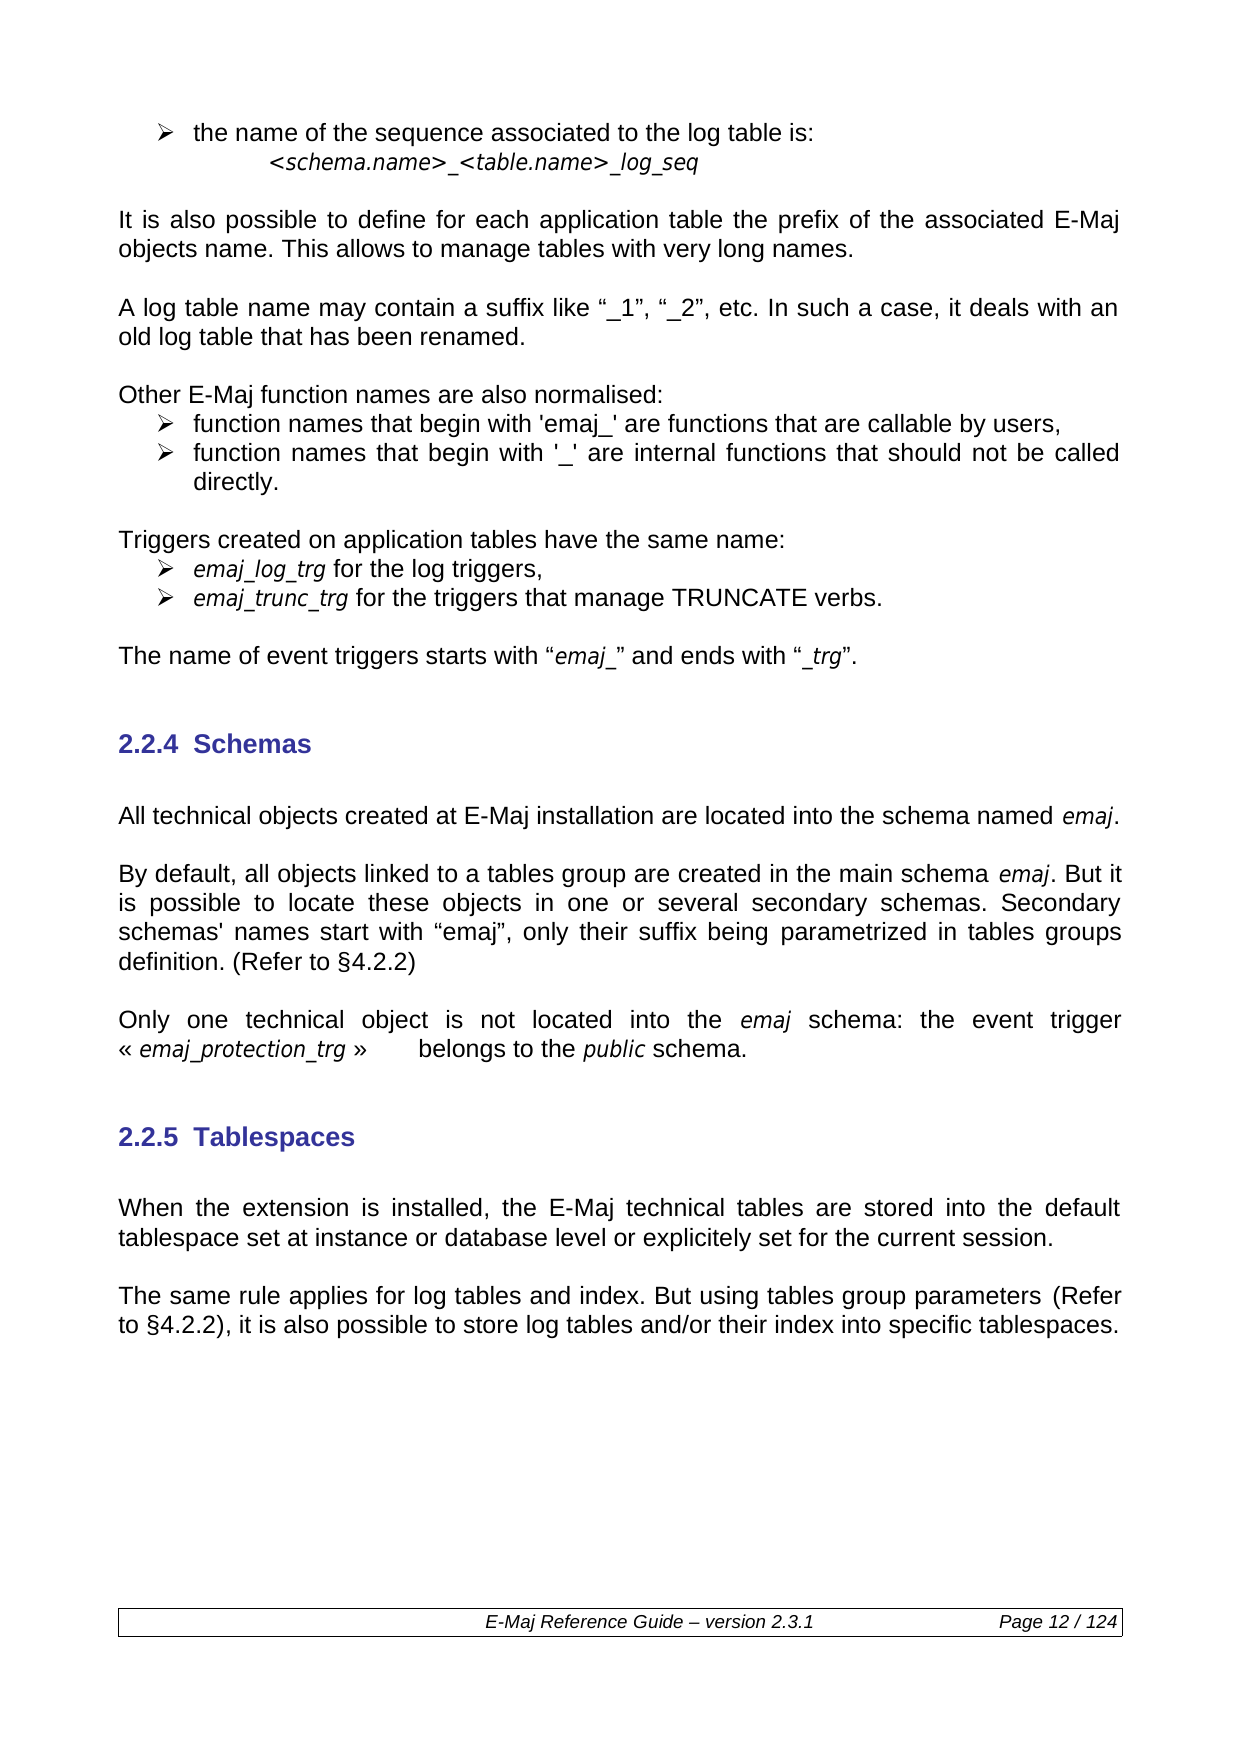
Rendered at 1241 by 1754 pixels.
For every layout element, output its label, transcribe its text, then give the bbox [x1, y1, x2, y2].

text Only one technical object is not located into the emaj schema: the event trigger « emaj_protection_trg » belongs to the public schema. [118, 1004, 1122, 1063]
list emaj_trunc_trg for the triggers that manage TRUNCATE verbs. [156, 583, 1122, 612]
text All technical objects created at E-Maj installation are located into the schema named emaj. [118, 801, 1122, 830]
text By default, all objects linked to a tables group are created in the main schema emaj. But it is possible to locate these objects in one or several secondary schemas. Secondary schemas' names start with “emaj”, only their suffix being parametrized in tables groups definition. (Refer to §4.2.2) [118, 859, 1122, 975]
text A log table name may contain a suffix like “_1”, “_2”, etc. In such a case, it deals with an old log table that has been renamed. [118, 292, 1122, 351]
subtitle Tablespaces [118, 1121, 1122, 1152]
list function names that begin with '_' are internal functions that should not be called directly. [156, 438, 1122, 496]
list function names that begin with 'emaj_' are functions that are callable by users, [156, 409, 1122, 438]
text Triggers created on application tables have the same name: [118, 525, 1122, 554]
text It is also possible to define for each application table the prefix of the associated E-Maj objects name. This allows to manage tables with very long names. [118, 176, 1122, 263]
text The same rule applies for log tables and index. But using tables group parameters (Refer to §4.2.2), it is also possible to store log tables and/or their index into specific tablespaces. [118, 1281, 1122, 1339]
text The name of event triggers starts with “emaj_” and ends with “_trg”. [118, 641, 1122, 670]
list emaj_log_trg for the log triggers, [156, 554, 1122, 583]
text When the extension is installed, the E-Maj technical tables are stored into the default tablespace set at instance or database level or explicitely set for the current session. [118, 1193, 1122, 1251]
subtitle Schemas [118, 728, 1122, 759]
text Other E-Maj function names are also normalised: [118, 380, 1122, 409]
list the name of the sequence associated to the log table is: <schema.name>_<table.name>_log_seq [156, 118, 1122, 176]
